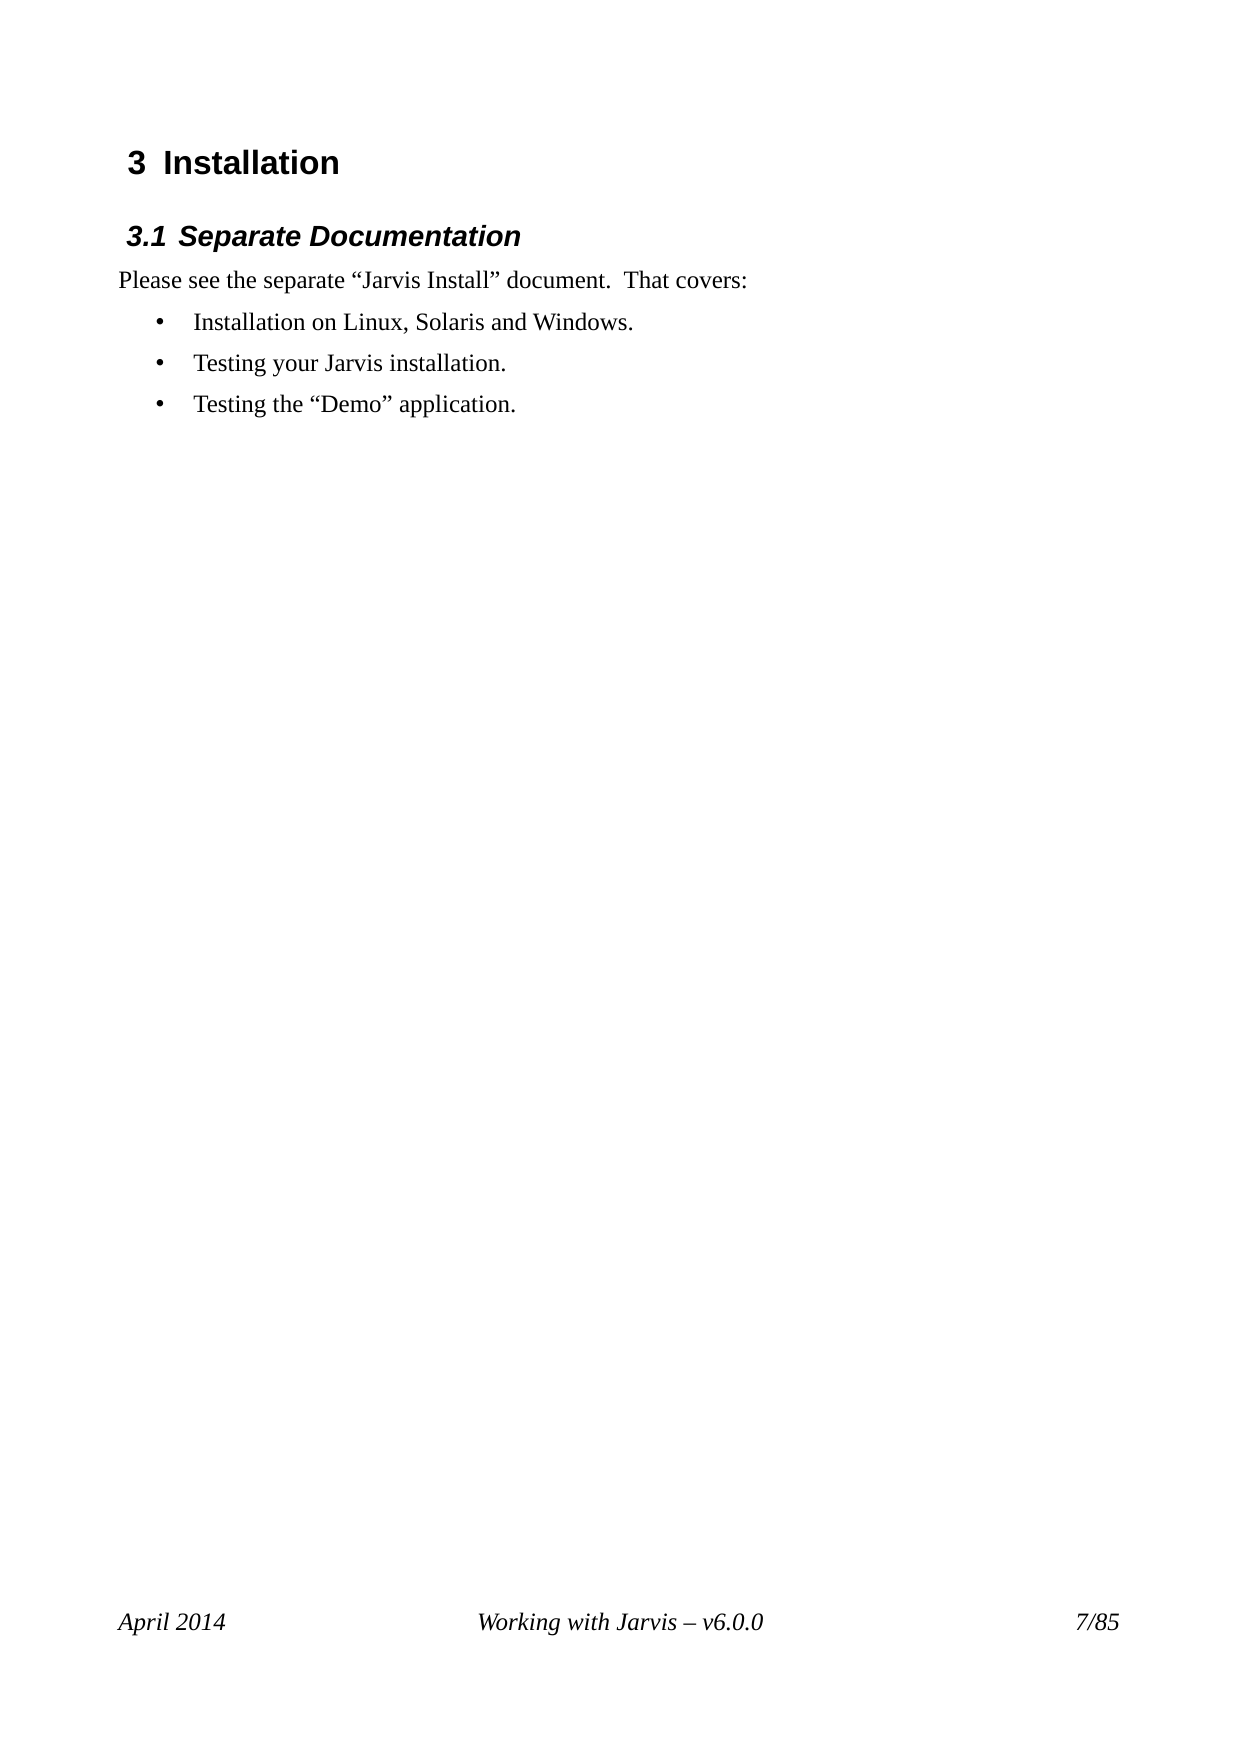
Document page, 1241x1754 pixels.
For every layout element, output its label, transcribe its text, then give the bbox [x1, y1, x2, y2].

subtitle Installation [118, 143, 1122, 182]
list Testing your Jarvis installation. [156, 348, 1122, 377]
subtitle Separate Documentation [118, 219, 1122, 253]
text Please see the separate “Jarvis Install” document. That covers: [118, 265, 1122, 294]
list Installation on Linux, Solaris and Windows. [156, 307, 1122, 335]
list Testing the “Demo” application. [156, 389, 1122, 418]
